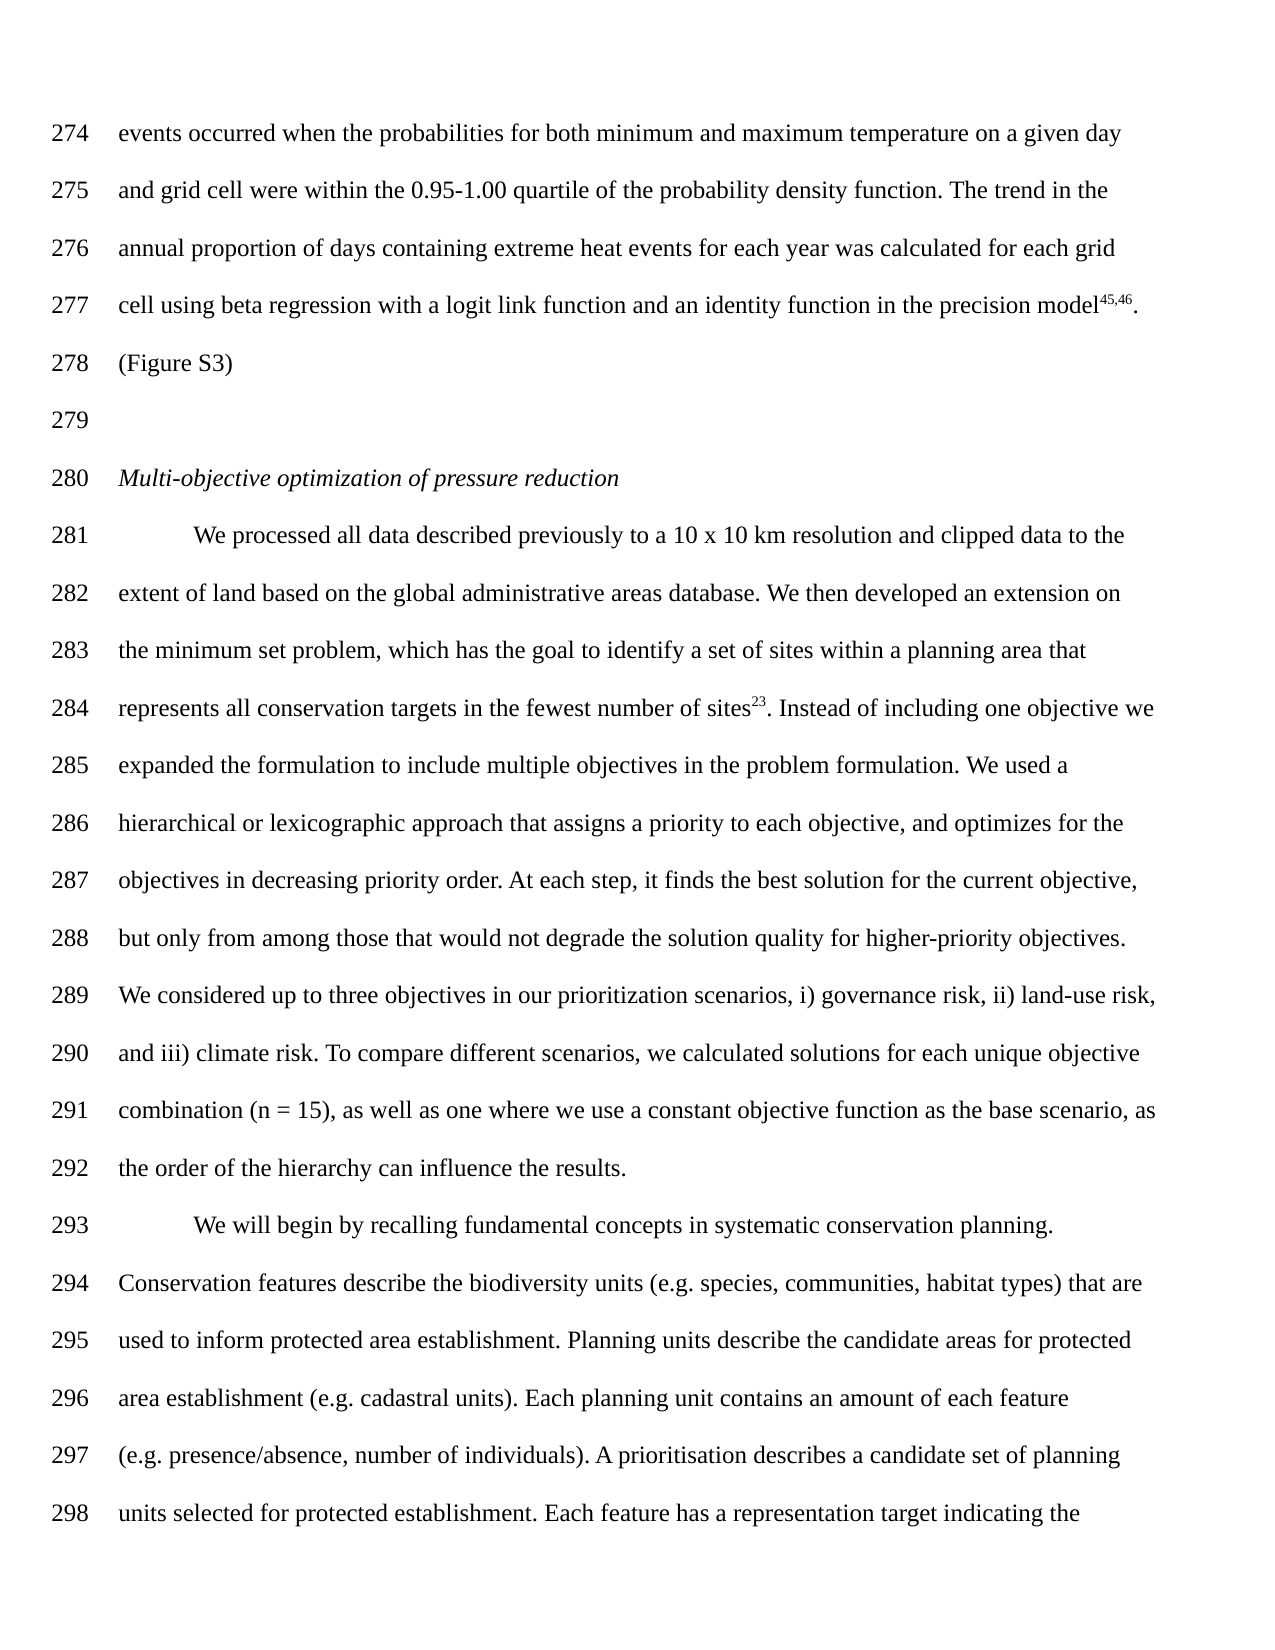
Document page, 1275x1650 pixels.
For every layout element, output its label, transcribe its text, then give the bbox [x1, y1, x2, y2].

text units selected for protected establishment. Each feature has a representation target indicating the [118, 1498, 1157, 1527]
text Multi-objective optimization of pressure reduction [118, 463, 1157, 492]
text We processed all data described previously to a 10 x 10 km resolution and clipped data to the extent of land based on the global administrative areas database. We then developed an extension on the minimum set problem, which has the goal to identify a set of sites within a planning area that represents all conservation targets in the fewest number of sites23. Instead of including one objective we expanded the formulation to include multiple objectives in the problem formulation. We used a hierarchical or lexicographic approach that assigns a priority to each objective, and optimizes for the objectives in decreasing priority order. At each step, it finds the best solution for the current objective, but only from among those that would not degrade the solution quality for higher-priority objectives. We considered up to three objectives in our prioritization scenarios, i) governance risk, ii) land-use risk, and iii) climate risk. To compare different scenarios, we calculated solutions for each unique objective combination (n = 15), as well as one where we use a constant objective function as the base scenario, as the order of the hierarchy can influence the results. [118, 521, 1157, 1182]
text (e.g. presence/absence, number of individuals). A prioritisation describes a candidate set of planning [118, 1441, 1157, 1469]
text events occurred when the probabilities for both minimum and maximum temperature on a given day and grid cell were within the 0.95-1.00 quartile of the probability density function. The trend in the annual proportion of days containing extreme heat events for each year was calculated for each grid cell using beta regression with a logit link function and an identity function in the precision model45,46. (Figure S3) [118, 118, 1157, 377]
text area establishment (e.g. cadastral units). Each planning unit contains an amount of each feature [118, 1383, 1157, 1412]
text We will begin by recalling fundamental concepts in systematic conservation planning. Conservation features describe the biodiversity units (e.g. species, communities, habitat types) that are used to inform protected area establishment. Planning units describe the candidate areas for protected [118, 1211, 1157, 1354]
